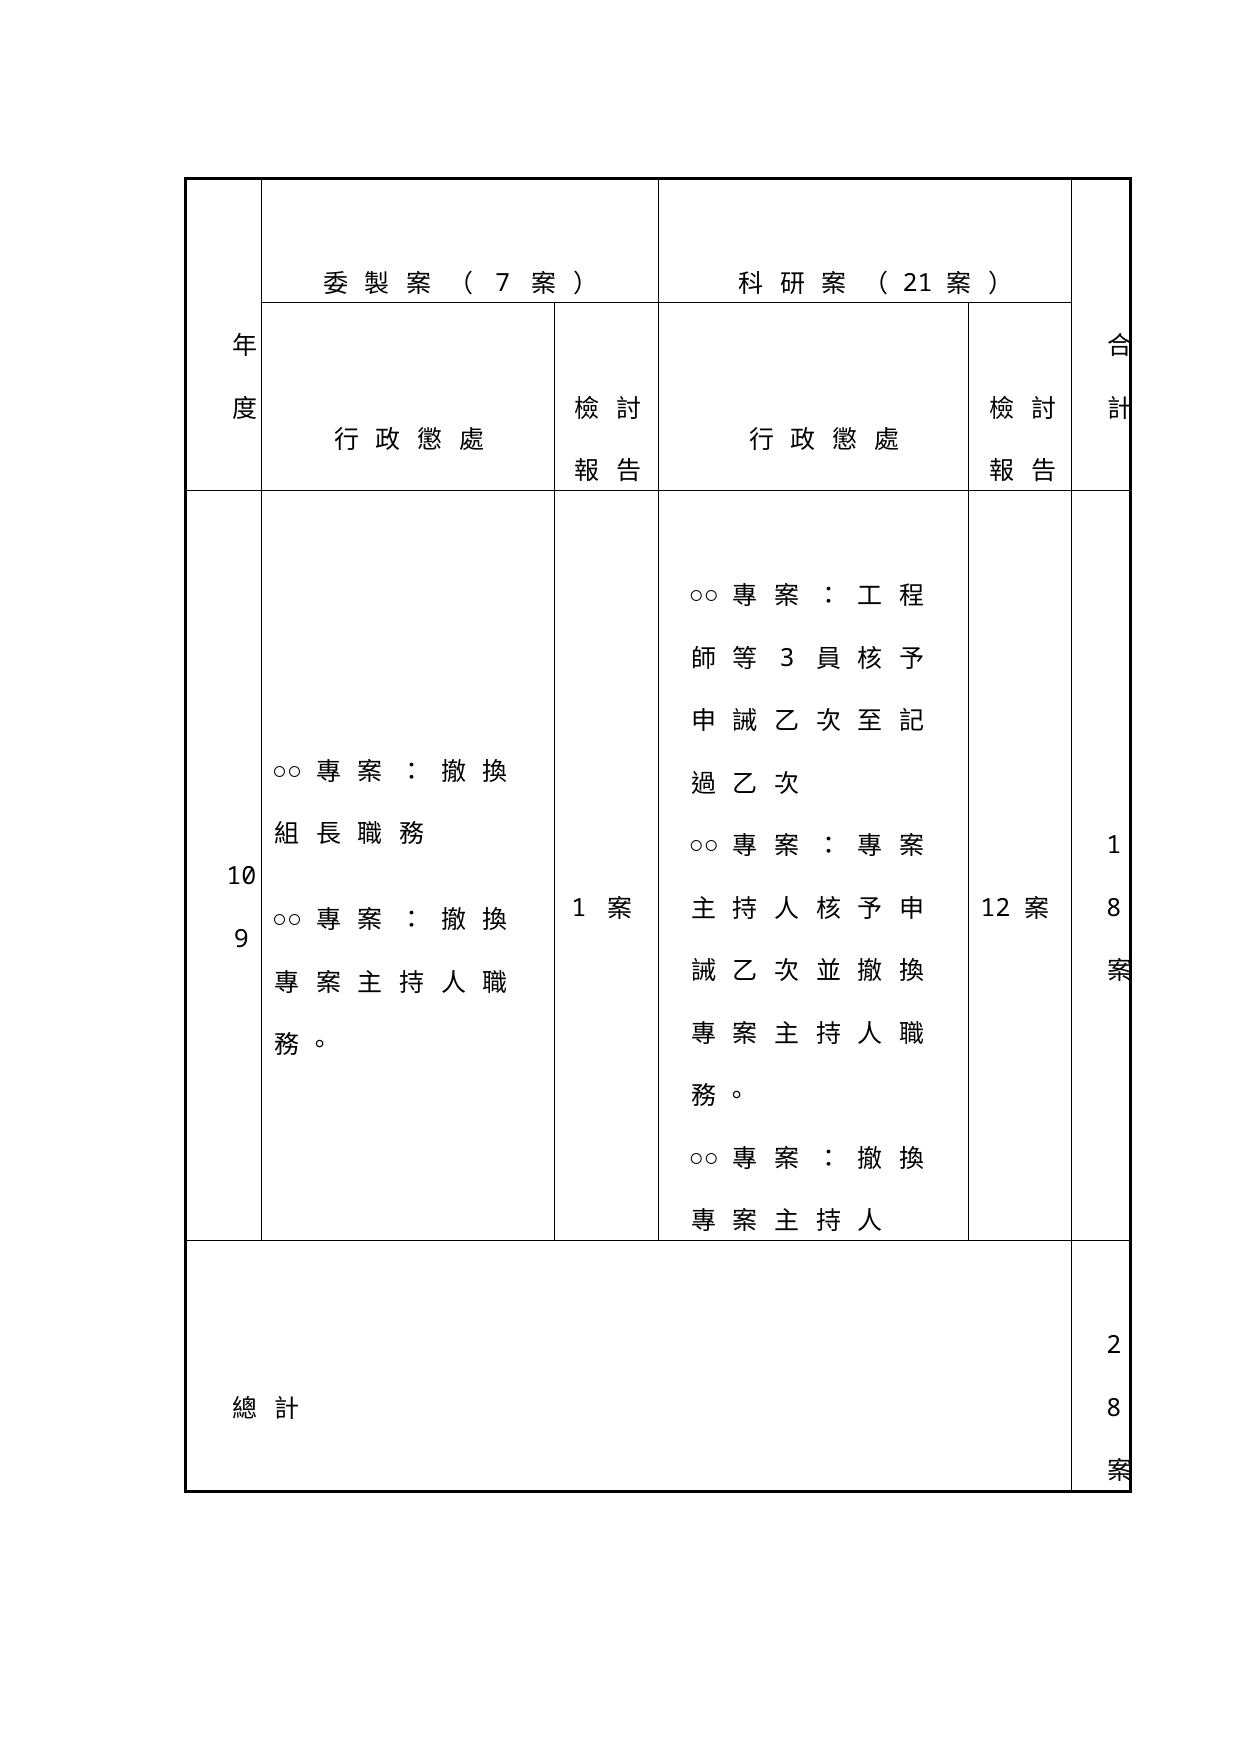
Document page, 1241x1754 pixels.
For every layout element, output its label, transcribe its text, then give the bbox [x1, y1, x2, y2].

table_cell 18案 [1072, 491, 1129, 1240]
table_cell 行政懲處 [262, 303, 554, 490]
table_cell 109 [187, 491, 261, 1240]
table_header 合計 [1072, 180, 1129, 490]
table_cell ○○專案：撤換組長職務 ○○專案：撤換專案主持人職務。 [262, 491, 554, 1240]
table_cell 行政懲處 [659, 303, 968, 490]
table_header 科研案（21案） [659, 180, 1071, 302]
table_cell 總計 [187, 1241, 1071, 1490]
table_cell 檢討報告 [555, 303, 658, 490]
table_header 委製案（7案） [262, 180, 658, 302]
table_cell 檢討報告 [969, 303, 1071, 490]
table_cell ○○專案：工程師等3員核予申誡乙次至記過乙次 ○○專案：專案主持人核予申誡乙次並撤換專案主持人職務。 ○○專案：撤換專案主持人 [659, 491, 968, 1240]
table_cell 1案 [555, 491, 658, 1240]
table_cell 12案 [969, 491, 1071, 1240]
table_header 年度 [187, 180, 261, 490]
table_cell 28案 [1072, 1241, 1129, 1490]
